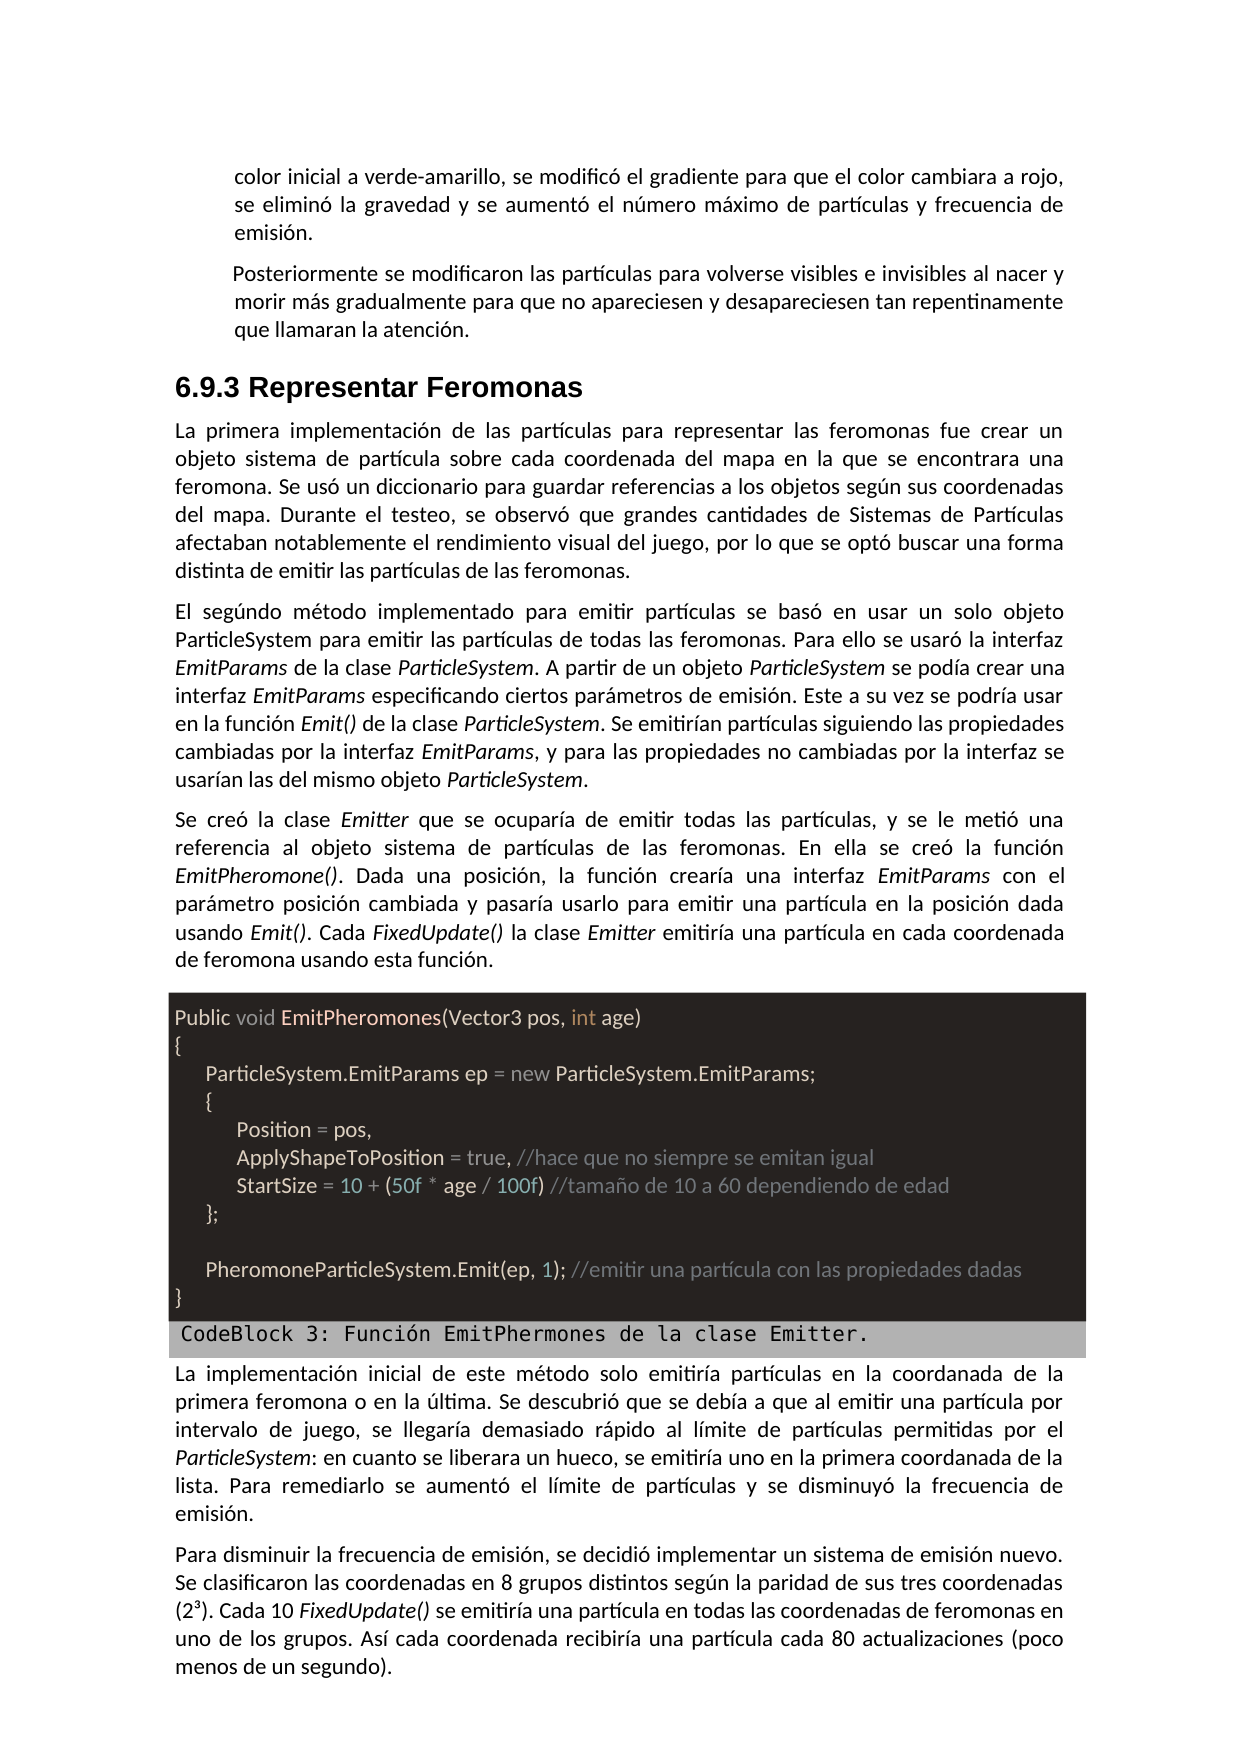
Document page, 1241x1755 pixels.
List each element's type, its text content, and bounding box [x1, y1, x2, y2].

text CodeBlock 3: Función EmitPhermones de la clase Emitter. [169, 1322, 1086, 1358]
text Para disminuir la frecuencia de emisión, se decidió implementar un sistema de emisión nuevo. Se clasificaron las coordenadas en 8 grupos distintos según la paridad de sus tres coordenadas (2³). Cada 10 FixedUpdate() se emitiría una partícula en todas las coordenadas de feromonas en uno de los grupos. Así cada coordenada recibiría una partícula cada 80 actualizaciones (poco menos de un segundo). [175, 1540, 1065, 1680]
text La implementación inicial de este método solo emitiría partículas en la coordanada de la primera feromona o en la última. Se descubrió que se debía a que al emitir una partícula por intervalo de juego, se llegaría demasiado rápido al límite de partículas permitidas por el ParticleSystem: en cuanto se liberara un hueco, se emitiría uno en la primera coordanada de la lista. Para remediarlo se aumentó el límite de partículas y se disminuyó la frecuencia de emisión. [169, 1358, 1086, 1527]
list color inicial a verde-amarillo, se modificó el gradiente para que el color cambiara a rojo, se eliminó la gravedad y se aumentó el número máximo de partículas y frecuencia de emisión. [204, 162, 1065, 247]
list Posteriormente se modificaron las partículas para volverse visibles e invisibles al nacer y morir más gradualmente para que no apareciesen y desapareciesen tan repentinamente que llamaran la atención. [204, 259, 1065, 343]
text El segúndo método implementado para emitir partículas se basó en usar un solo objeto ParticleSystem para emitir las partículas de todas las feromonas. Para ello se usaró la interfaz EmitParams de la clase ParticleSystem. A partir de un objeto ParticleSystem se podía crear una interfaz EmitParams especificando ciertos parámetros de emisión. Este a su vez se podría usar en la función Emit() de la clase ParticleSystem. Se emitirían partículas siguiendo las propiedades cambiadas por la interfaz EmitParams, y para las propiedades no cambiadas por la interfaz se usarían las del mismo objeto ParticleSystem. [175, 597, 1065, 793]
subtitle Representar Feromonas [175, 370, 1065, 404]
text Se creó la clase Emitter que se ocuparía de emitir todas las partículas, y se le metió una referencia al objeto sistema de partículas de las feromonas. En ella se creó la función EmitPheromone(). Dada una posición, la función crearía una interfaz EmitParams con el parámetro posición cambiada y pasaría usarlo para emitir una partícula en la posición dada usando Emit(). Cada FixedUpdate() la clase Emitter emitiría una partícula en cada coordenada de feromona usando esta función. [175, 806, 1065, 974]
text La primera implementación de las partículas para representar las feromonas fue crear un objeto sistema de partícula sobre cada coordenada del mapa en la que se encontrara una feromona. Se usó un diccionario para guardar referencias a los objetos según sus coordenadas del mapa. Durante el testeo, se observó que grandes cantidades de Sistemas de Partículas afectaban notablemente el rendimiento visual del juego, por lo que se optó buscar una forma distinta de emitir las partículas de las feromonas. [175, 416, 1065, 584]
